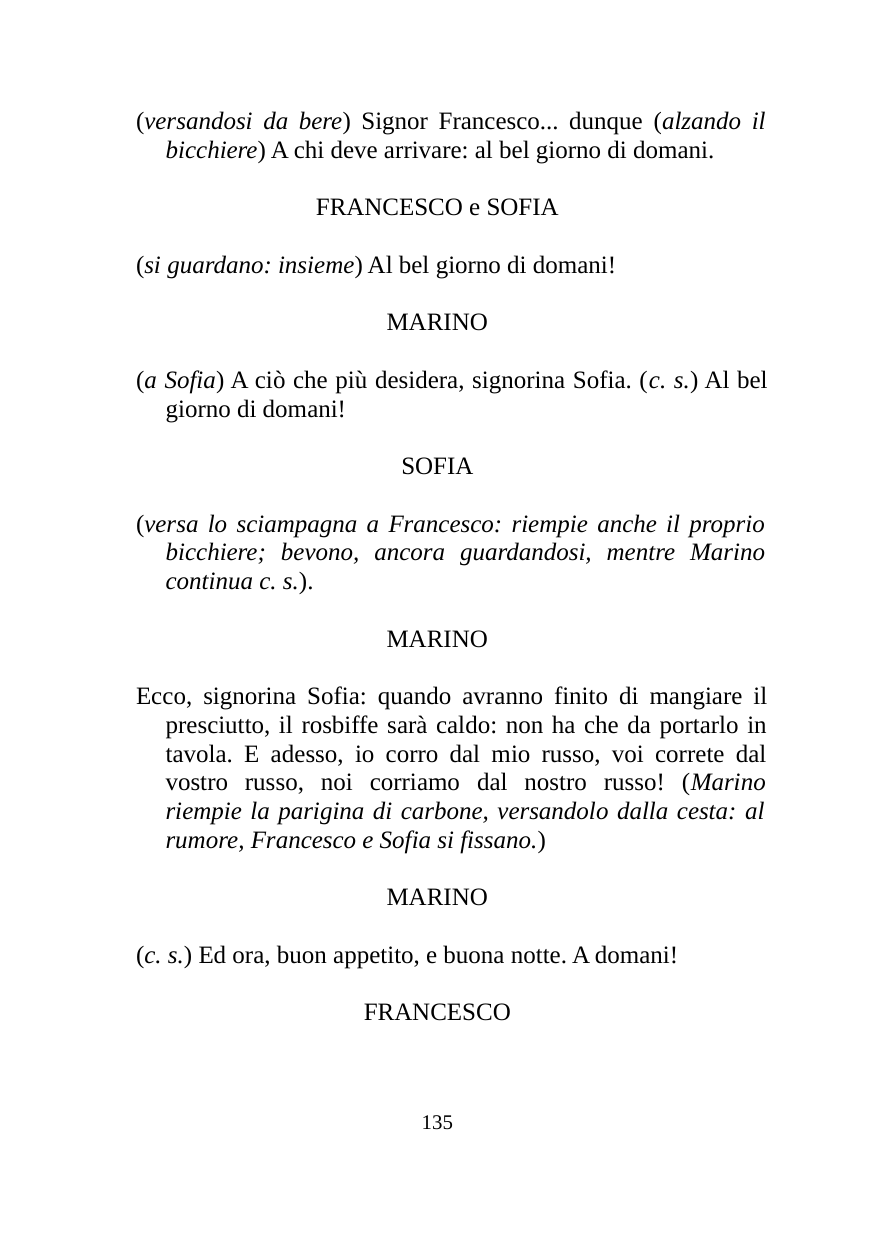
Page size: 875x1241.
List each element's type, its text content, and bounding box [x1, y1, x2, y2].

text MARINO [106, 624, 768, 652]
text (versandosi da bere) Signor Francesco... dunque (alzando il bicchiere) A chi deve arrivare: al bel giorno di domani. [136, 106, 768, 164]
text FRANCESCO e SOFIA [106, 192, 768, 221]
text MARINO [106, 307, 768, 336]
text (c. s.) Ed ora, buon appetito, e buona notte. A domani! [136, 940, 768, 969]
text MARINO [106, 882, 768, 911]
text FRANCESCO [106, 997, 768, 1026]
text (si guardano: insieme) Al bel giorno di domani! [136, 250, 768, 279]
text (a Sofia) A ciò che più desidera, signorina Sofia. (c. s.) Al bel giorno di domani! [136, 365, 768, 422]
text Ecco, signorina Sofia: quando avranno finito di mangiare il presciutto, il rosbiffe sarà caldo: non ha che da portarlo in tavola. E adesso, io corro dal mio russo, voi correte dal vostro russo, noi corriamo dal nostro russo! (Marino riempie la parigina di carbone, versandolo dalla cesta: al rumore, Francesco e Sofia si fissano.) [136, 681, 768, 854]
text (versa lo sciampagna a Francesco: riempie anche il proprio bicchiere; bevono, ancora guardandosi, mentre Marino continua c. s.). [136, 509, 768, 595]
text SOFIA [106, 451, 768, 480]
